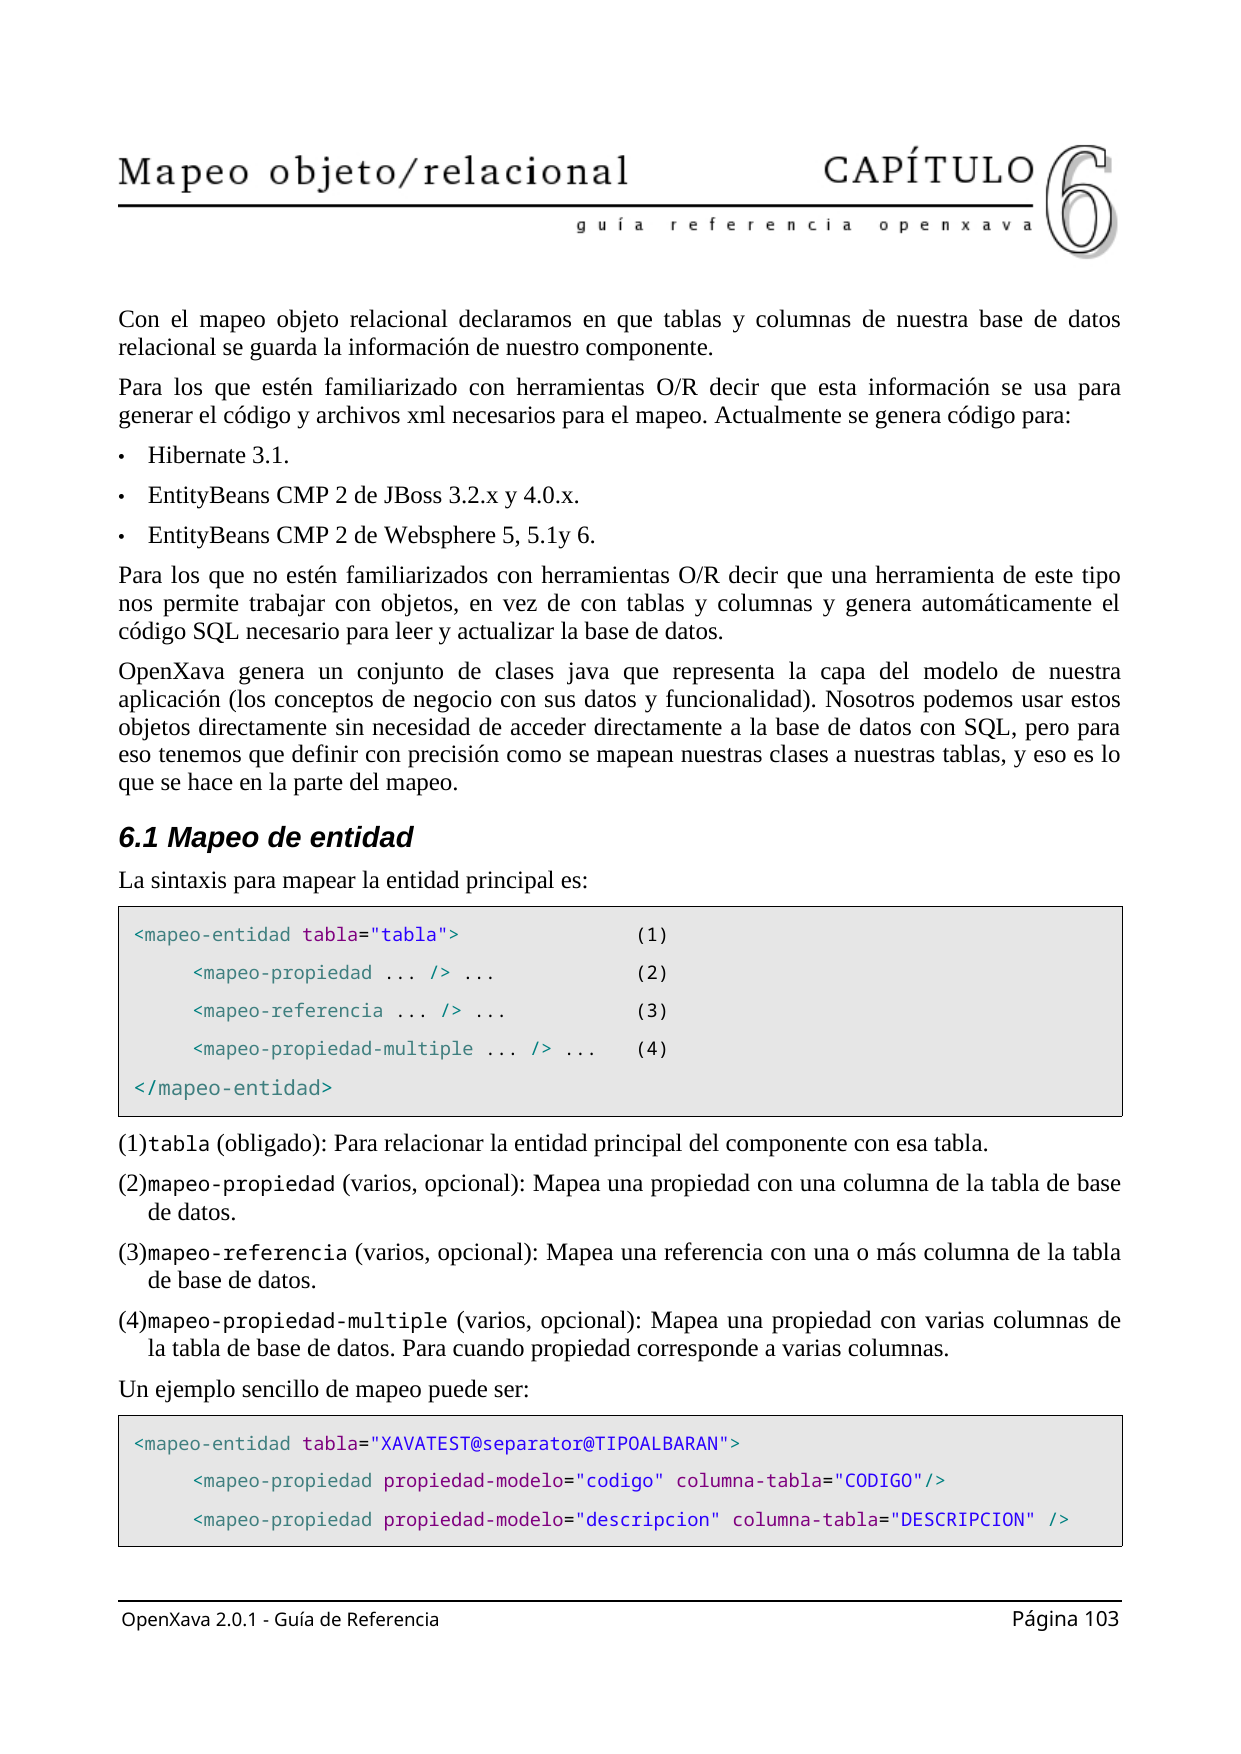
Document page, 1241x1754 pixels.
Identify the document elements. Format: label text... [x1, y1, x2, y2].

text <mapeo-entidad tabla="tabla"> (1) [119, 907, 1122, 944]
text Un ejemplo sencillo de mapeo puede ser: [118, 1375, 1122, 1402]
text La sintaxis para mapear la entidad principal es: [118, 866, 1122, 894]
list mapeo-propiedad-multiple (varios, opcional): Mapea una propiedad con varias columnas de la tabla de base de datos. Para cuando propiedad corresponde a varias columnas. [118, 1306, 1122, 1362]
list tabla (obligado): Para relacionar la entidad principal del componente con esa tabla. [118, 1129, 1122, 1157]
text <mapeo-propiedad-multiple ... /> ... (4) [119, 1020, 1122, 1058]
text <mapeo-propiedad propiedad-modelo="codigo" columna-tabla="CODIGO"/> [119, 1453, 1122, 1491]
text Para los que estén familiarizado con herramientas O/R decir que esta información se usa para generar el código y archivos xml necesarios para el mapeo. Actualmente se genera código para: [118, 373, 1122, 428]
subtitle Mapeo de entidad [118, 821, 1122, 853]
list EntityBeans CMP 2 de Websphere 5, 5.1y 6. [118, 521, 1122, 549]
subtitle Mapeo objeto/relacional [118, 288, 1122, 293]
list mapeo-referencia (varios, opcional): Mapea una referencia con una o más columna de la tabla de base de datos. [118, 1238, 1122, 1294]
text </mapeo-entidad> [119, 1058, 1122, 1116]
text Para los que no estén familiarizados con herramientas O/R decir que una herramienta de este tipo nos permite trabajar con objetos, en vez de con tablas y columnas y genera automáticamente el código SQL necesario para leer y actualizar la base de datos. [118, 562, 1122, 645]
text <mapeo-entidad tabla="XAVATEST@separator@TIPOALBARAN"> [119, 1416, 1122, 1453]
picture [118, 118, 1122, 288]
text <mapeo-propiedad propiedad-modelo="descripcion" columna-tabla="DESCRIPCION" /> [119, 1491, 1122, 1546]
text Con el mapeo objeto relacional declaramos en que tablas y columnas de nuestra base de datos relacional se guarda la información de nuestro componente. [118, 305, 1122, 361]
text <mapeo-propiedad ... /> ... (2) [119, 944, 1122, 982]
text OpenXava genera un conjunto de clases java que representa la capa del modelo de nuestra aplicación (los conceptos de negocio con sus datos y funcionalidad). Nosotros podemos usar estos objetos directamente sin necesidad de acceder directamente a la base de datos con SQL, pero para eso tenemos que definir con precisión como se mapean nuestras clases a nuestras tablas, y eso es lo que se hace en la parte del mapeo. [118, 657, 1122, 796]
list EntityBeans CMP 2 de JBoss 3.2.x y 4.0.x. [118, 481, 1122, 509]
list Hibernate 3.1. [118, 441, 1122, 469]
text <mapeo-referencia ... /> ... (3) [119, 982, 1122, 1020]
list mapeo-propiedad (varios, opcional): Mapea una propiedad con una columna de la tabla de base de datos. [118, 1169, 1122, 1225]
